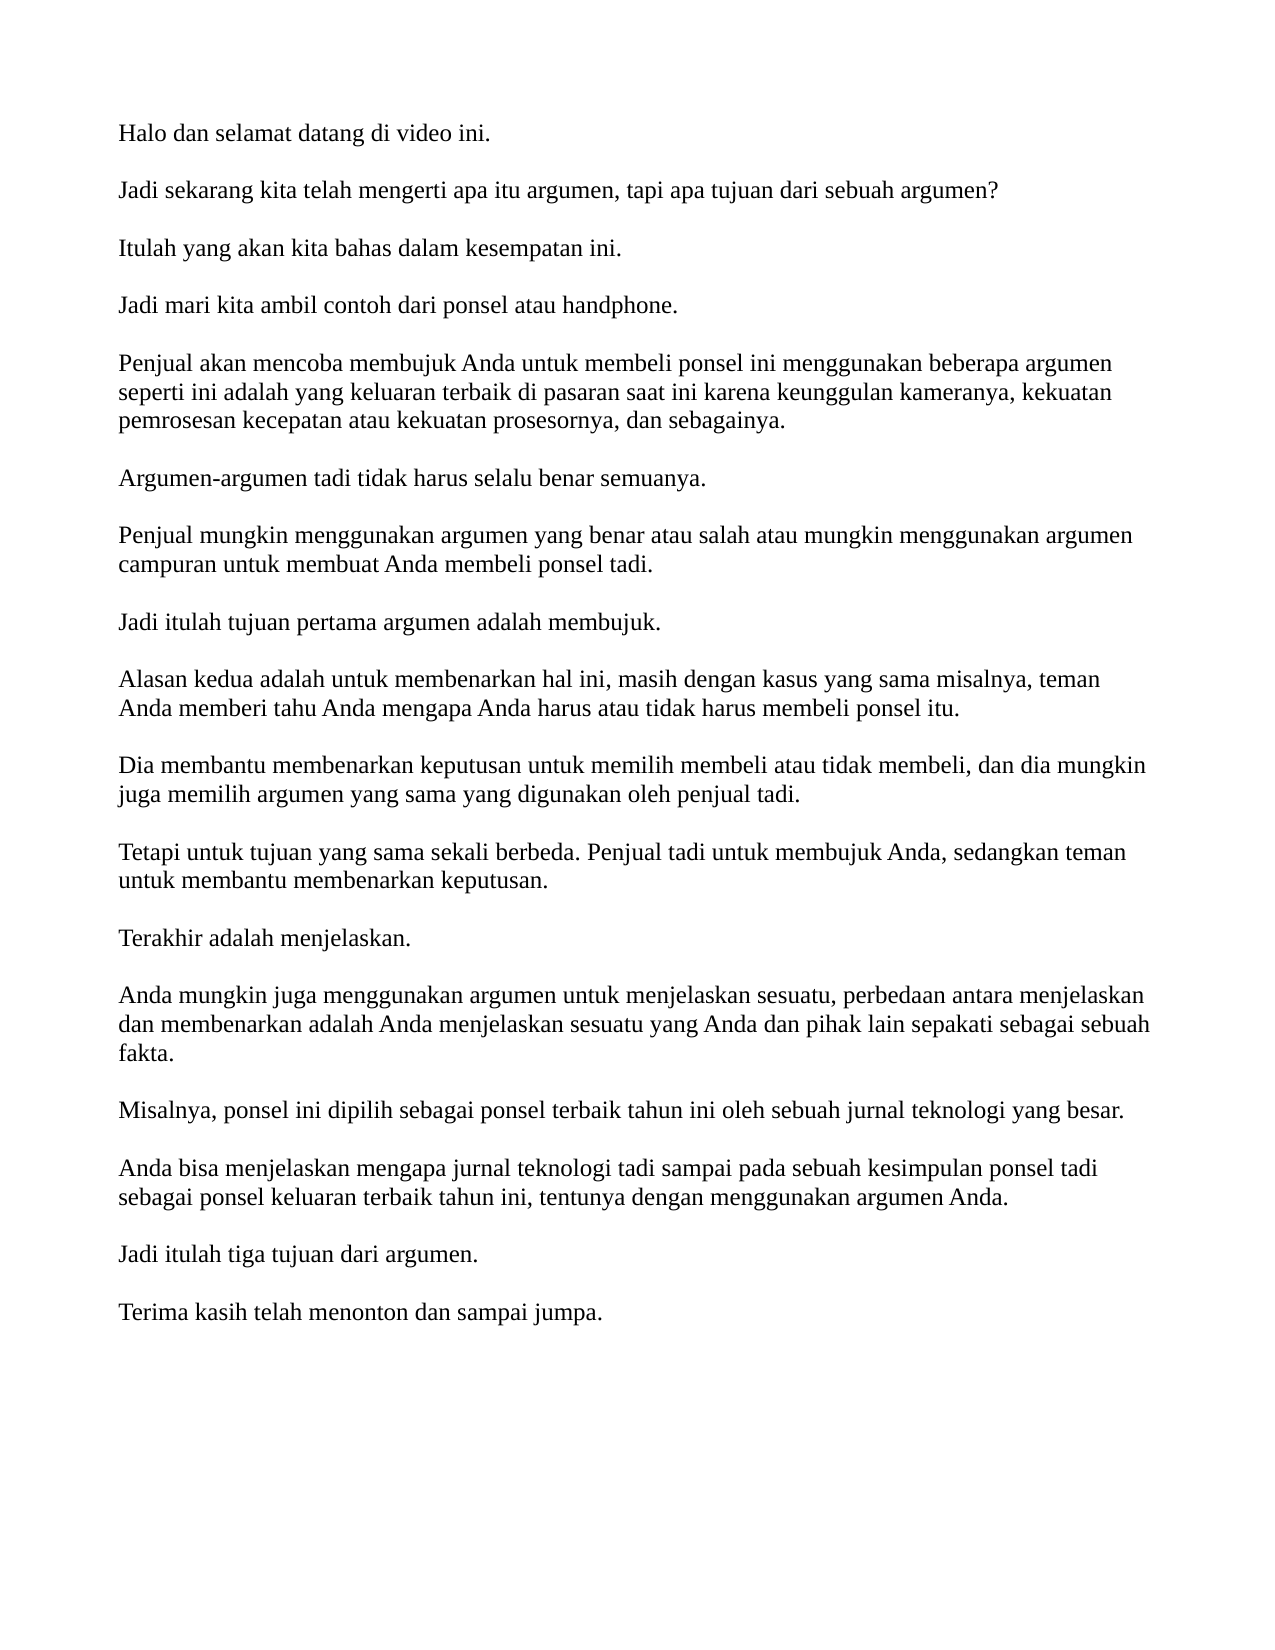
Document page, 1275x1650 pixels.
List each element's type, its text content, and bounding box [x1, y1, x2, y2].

text Jadi mari kita ambil contoh dari ponsel atau handphone. [118, 291, 1157, 319]
text Alasan kedua adalah untuk membenarkan hal ini, masih dengan kasus yang sama misalnya, teman Anda memberi tahu Anda mengapa Anda harus atau tidak harus membeli ponsel itu. [118, 664, 1157, 722]
text Itulah yang akan kita bahas dalam kesempatan ini. [118, 233, 1157, 262]
text Jadi itulah tiga tujuan dari argumen. [118, 1239, 1157, 1268]
text Penjual mungkin menggunakan argumen yang benar atau salah atau mungkin menggunakan argumen campuran untuk membuat Anda membeli ponsel tadi. [118, 521, 1157, 578]
text Anda mungkin juga menggunakan argumen untuk menjelaskan sesuatu, perbedaan antara menjelaskan dan membenarkan adalah Anda menjelaskan sesuatu yang Anda dan pihak lain sepakati sebagai sebuah fakta. [118, 981, 1157, 1067]
text Halo dan selamat datang di video ini. [118, 118, 1157, 147]
text Tetapi untuk tujuan yang sama sekali berbeda. Penjual tadi untuk membujuk Anda, sedangkan teman untuk membantu membenarkan keputusan. [118, 837, 1157, 894]
text Misalnya, ponsel ini dipilih sebagai ponsel terbaik tahun ini oleh sebuah jurnal teknologi yang besar. [118, 1096, 1157, 1124]
text Anda bisa menjelaskan mengapa jurnal teknologi tadi sampai pada sebuah kesimpulan ponsel tadi sebagai ponsel keluaran terbaik tahun ini, tentunya dengan menggunakan argumen Anda. [118, 1153, 1157, 1211]
text Jadi sekarang kita telah mengerti apa itu argumen, tapi apa tujuan dari sebuah argumen? [118, 176, 1157, 204]
text Jadi itulah tujuan pertama argumen adalah membujuk. [118, 607, 1157, 636]
text Terakhir adalah menjelaskan. [118, 923, 1157, 952]
text Terima kasih telah menonton dan sampai jumpa. [118, 1297, 1157, 1326]
text Argumen-argumen tadi tidak harus selalu benar semuanya. [118, 463, 1157, 492]
text Penjual akan mencoba membujuk Anda untuk membeli ponsel ini menggunakan beberapa argumen seperti ini adalah yang keluaran terbaik di pasaran saat ini karena keunggulan kameranya, kekuatan pemrosesan kecepatan atau kekuatan prosesornya, dan sebagainya. [118, 348, 1157, 434]
text Dia membantu membenarkan keputusan untuk memilih membeli atau tidak membeli, dan dia mungkin juga memilih argumen yang sama yang digunakan oleh penjual tadi. [118, 751, 1157, 808]
